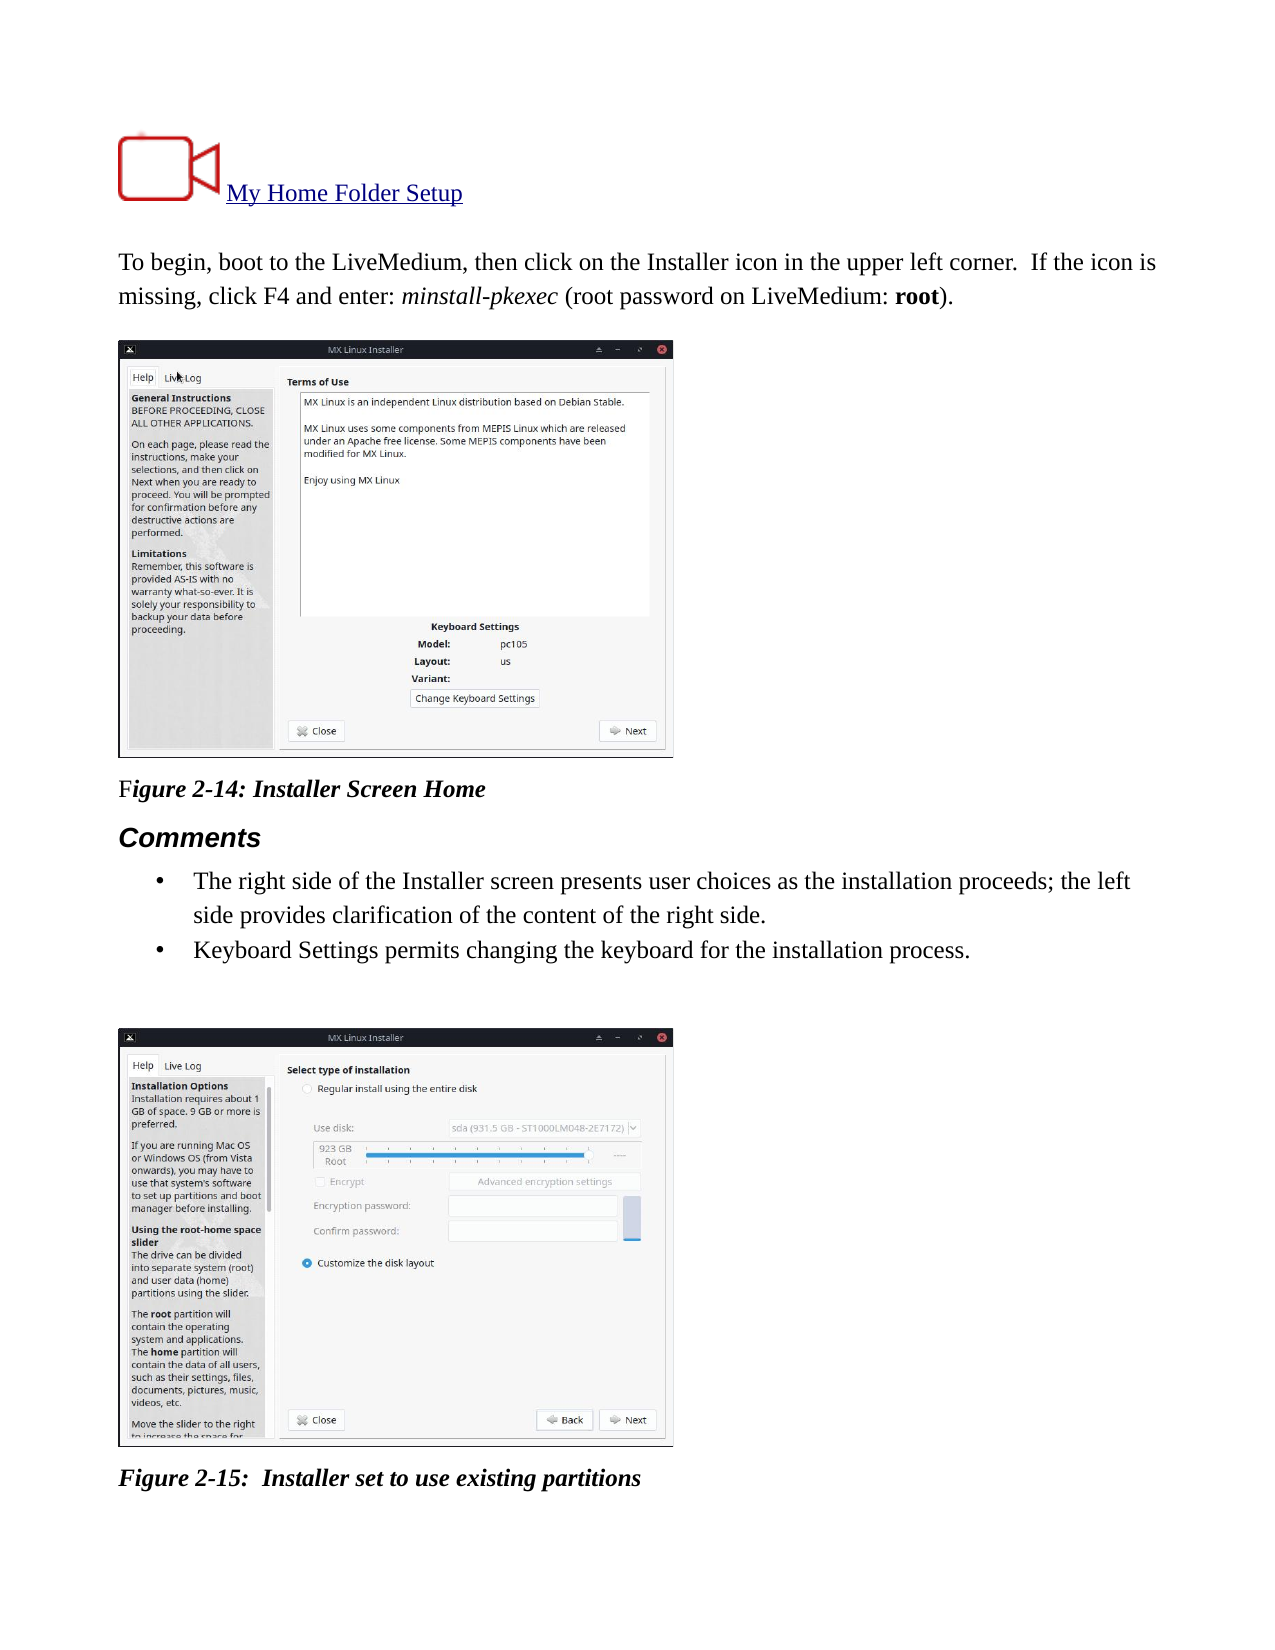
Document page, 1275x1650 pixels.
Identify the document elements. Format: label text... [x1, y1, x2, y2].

subtitle Comments [118, 821, 1157, 853]
text My Home Folder Setup [118, 118, 1157, 206]
text To begin, boot to the LiveMedium, then click on the Installer icon in the upper left corner. If the icon is missing, click F4 and enter: minstall-pkexec (root password on LiveMedium: root). [118, 247, 1157, 310]
picture [118, 340, 674, 758]
list Keyboard Settings permits changing the keyboard for the installation process. [156, 935, 1157, 963]
list The right side of the Installer screen presents user choices as the installation proceeds; the left side provides clarification of the content of the right side. [156, 866, 1157, 929]
text Figure 2-15: Installer set to use existing partitions [118, 1463, 1157, 1491]
picture [118, 118, 220, 201]
text Figure 2-14: Installer Screen Home [118, 774, 1157, 803]
picture [118, 1028, 674, 1447]
